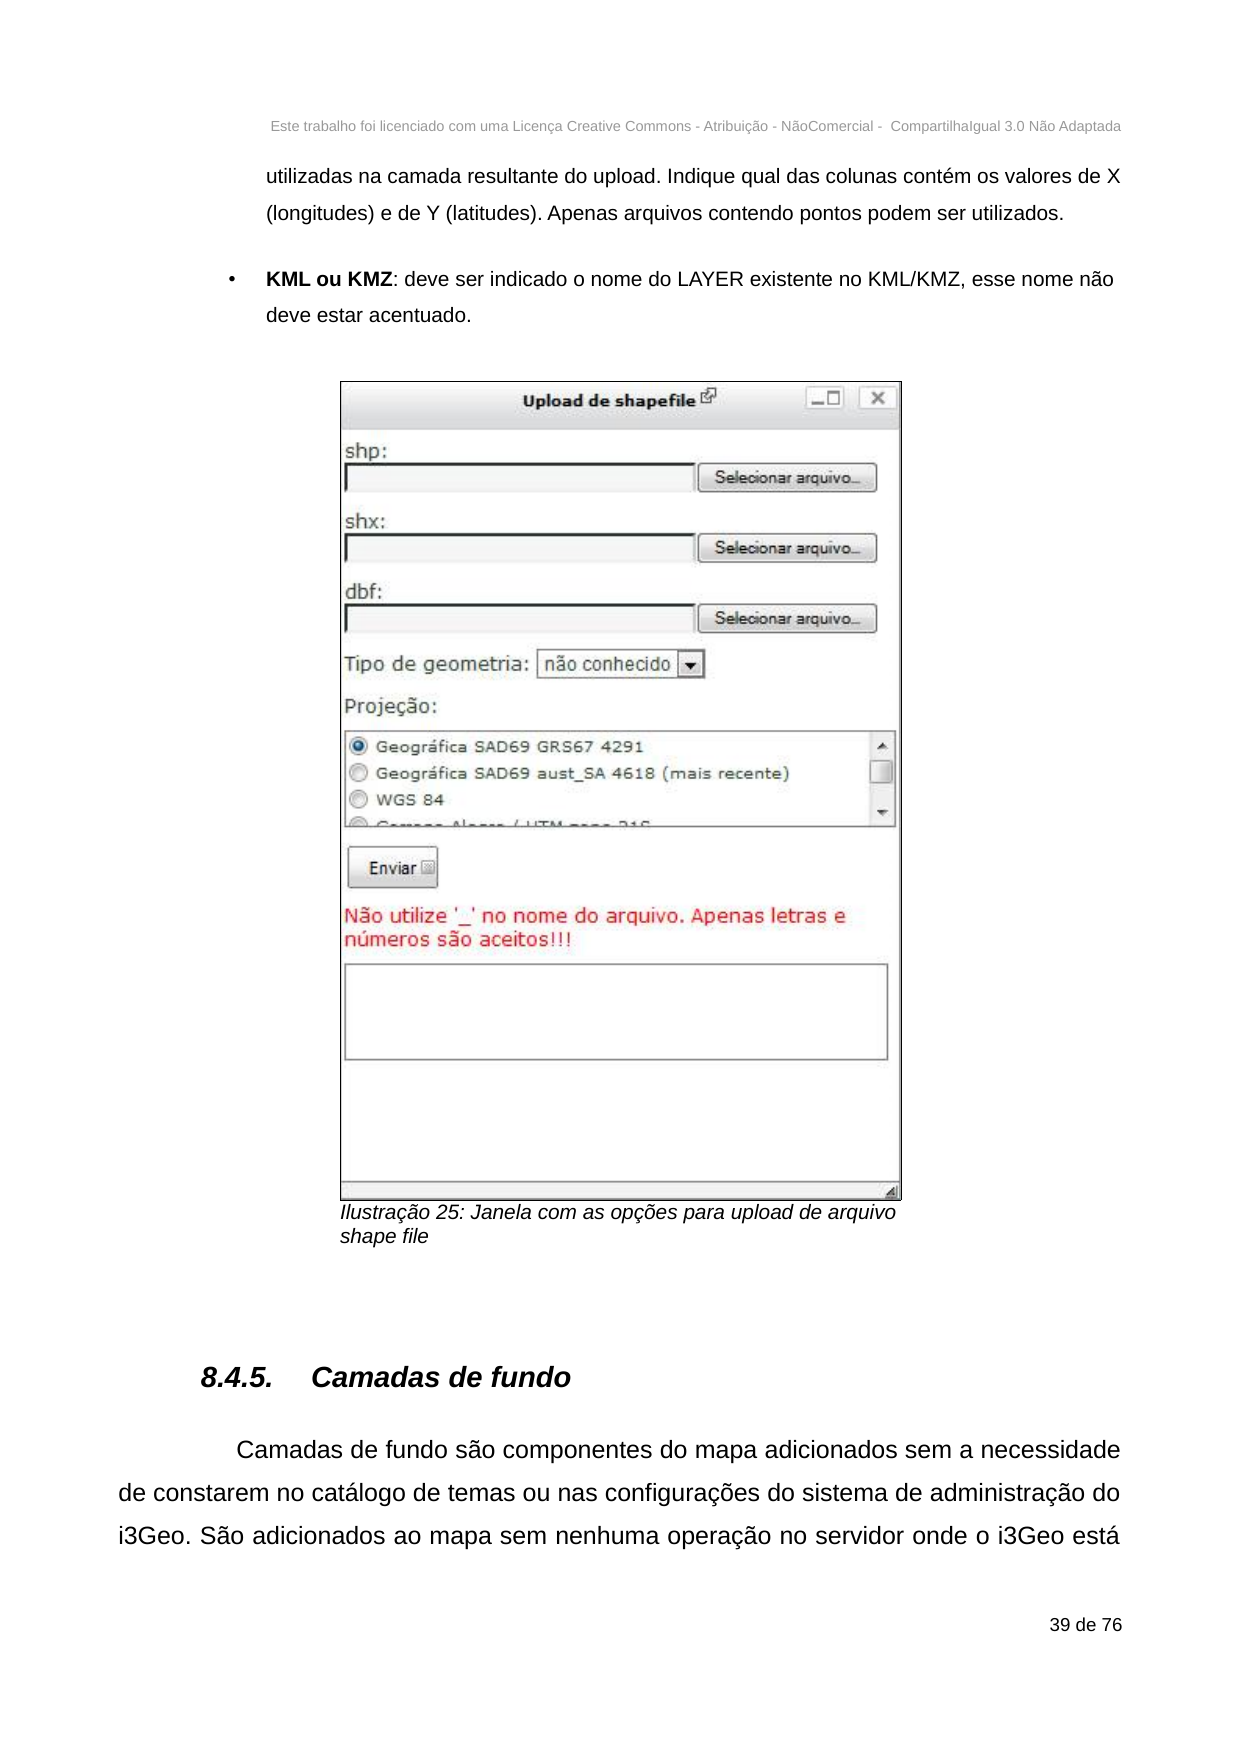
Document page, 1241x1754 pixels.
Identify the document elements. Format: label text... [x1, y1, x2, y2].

list KML ou KMZ: deve ser indicado o nome do LAYER existente no KML/KMZ, esse nome não deve estar acentuado. [228, 266, 1122, 326]
text Ilustração 25: Janela com as opções para upload de arquivo shape file [340, 1201, 901, 1248]
list utilizadas na camada resultante do upload. Indique qual das colunas contém os valores de X (longitudes) e de Y (latitudes). Apenas arquivos contendo pontos podem ser utilizados. [228, 164, 1122, 224]
text Camadas de fundo são componentes do mapa adicionados sem a necessidade de constarem no catálogo de temas ou nas configurações do sistema de administração do i3Geo. São adicionados ao mapa sem nenhuma operação no servidor onde o i3Geo está [118, 1435, 1122, 1550]
subtitle Camadas de fundo [163, 1360, 1122, 1393]
picture [341, 382, 901, 1200]
